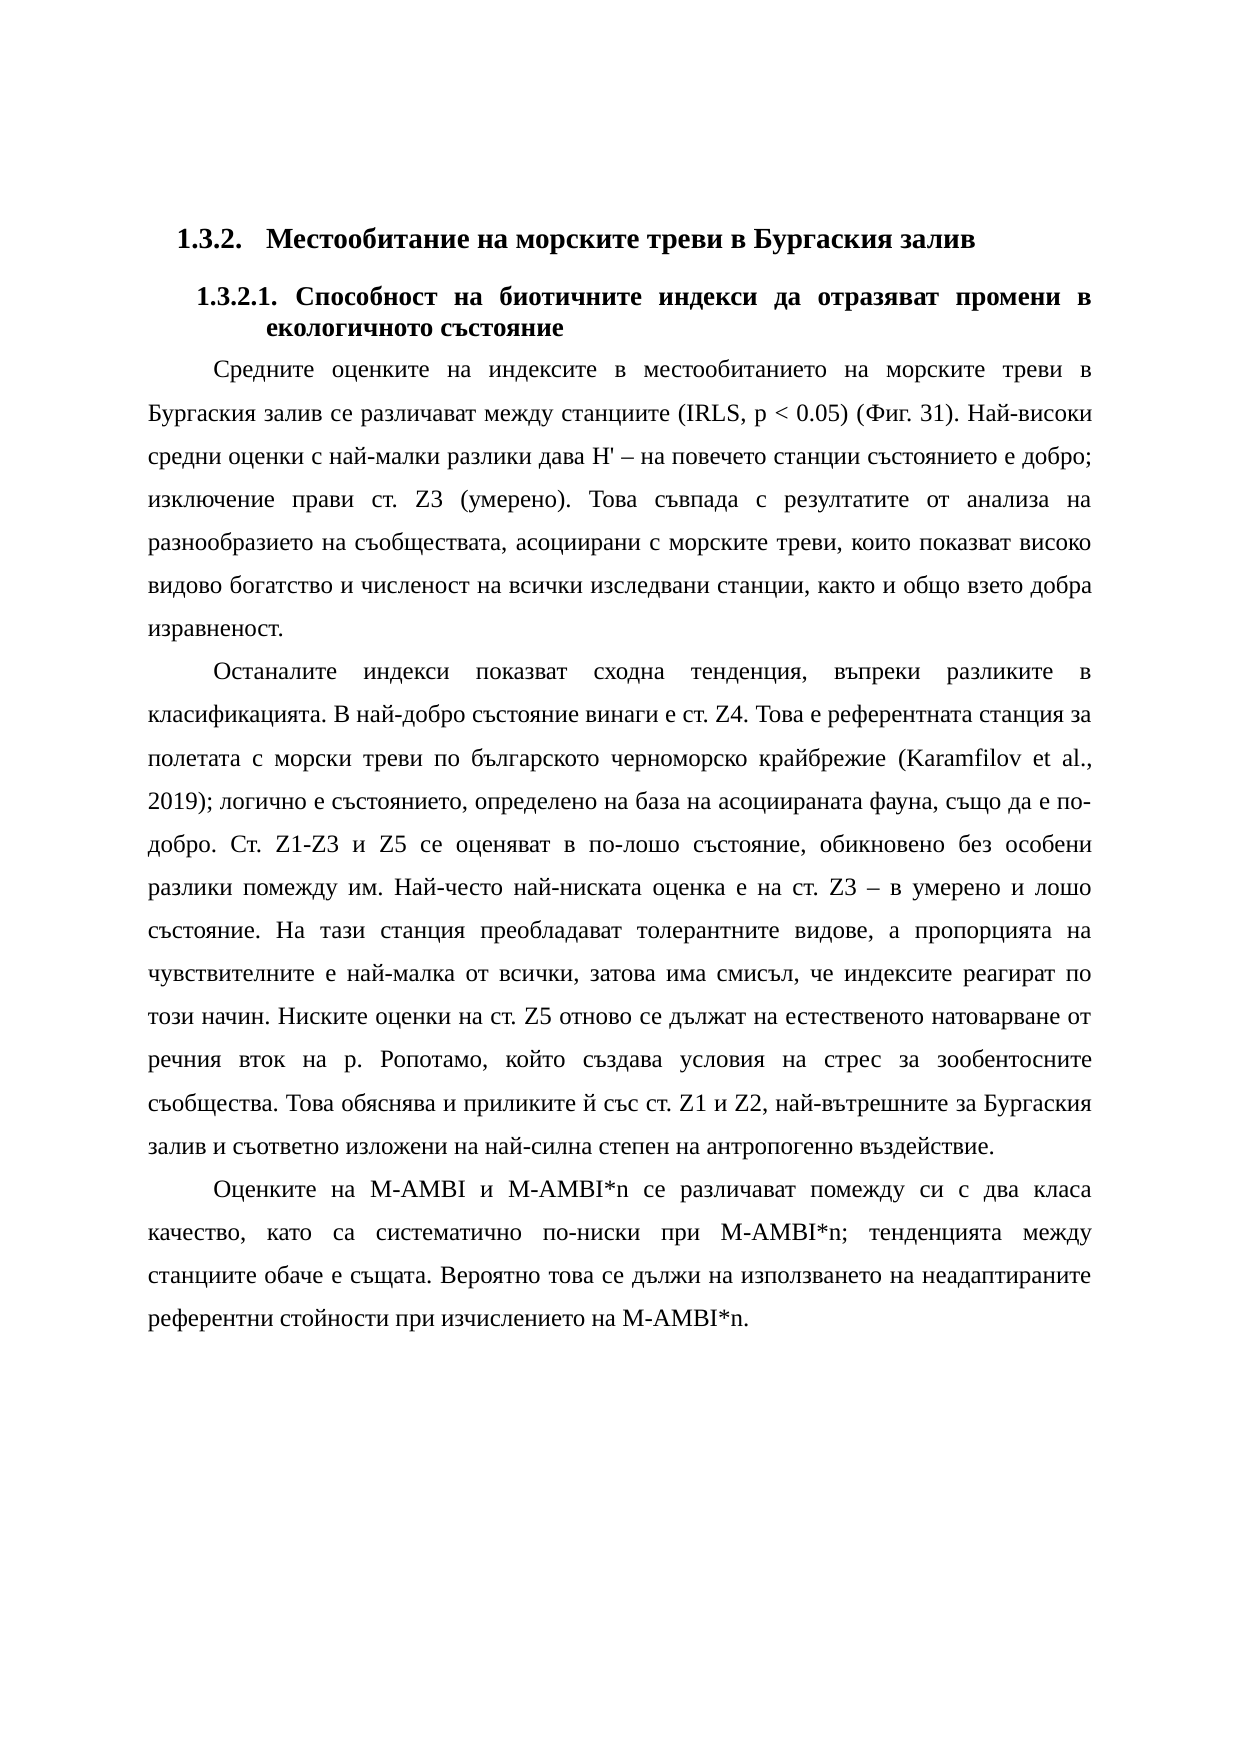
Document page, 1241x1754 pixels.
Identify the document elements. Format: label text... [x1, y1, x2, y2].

text Останалите индекси показват сходна тенденция, въпреки разликите в класификацията. В най-добро състояние винаги е ст. Z4. Това е референтната станция за полетата с морски треви по българското черноморско крайбрежие (Karamfilov et al., 2019); логично е състоянието, определено на база на асоциираната фауна, също да е по-добро. Ст. Z1-Z3 и Z5 се оценяват в по-лошо състояние, обикновено без особени разлики помежду им. Най-често най-ниската оценка е на ст. Z3 – в умерено и лошо състояние. На тази станция преобладават толерантните видове, а пропорцията на чувствителните е най-малка от всички, затова има смисъл, че индексите реагират по този начин. Ниските оценки на ст. Z5 отново се дължат на естественото натоварване от речния вток на р. Ропотамо, който създава условия на стрес за зообентосните съобщества. Това обяснява и приликите й със ст. Z1 и Z2, най-вътрешните за Бургаския залив и съответно изложени на най-силна степен на антропогенно въздействие. [148, 656, 1093, 1159]
text Оценките на M-AMBI и M-AMBI*n се различават помежду си с два класа качество, като са систематично по-ниски при M-AMBI*n; тенденцията между станциите обаче е същата. Вероятно това се дължи на използването на неадаптираните референтни стойности при изчислението на M-AMBI*n. [148, 1174, 1093, 1332]
text Средните оценките на индексите в местообитанието на морските треви в Бургаския залив се различават между станциите (IRLS, p < 0.05) (Фиг. 31). Най-високи средни оценки с най-малки разлики дава H' – на повечето станции състоянието е добро; изключение прави ст. Z3 (умерено). Това съвпада с резултатите от анализа на разнообразието на съобществата, асоциирани с морските треви, които показват високо видово богатство и численост на всички изследвани станции, както и общо взето добра изравненост. [148, 354, 1093, 642]
subtitle Местообитание на морските треви в Бургаския залив [242, 221, 1093, 255]
subtitle Способност на биотичните индекси да отразяват промени в екологичното състояние [266, 280, 1093, 342]
